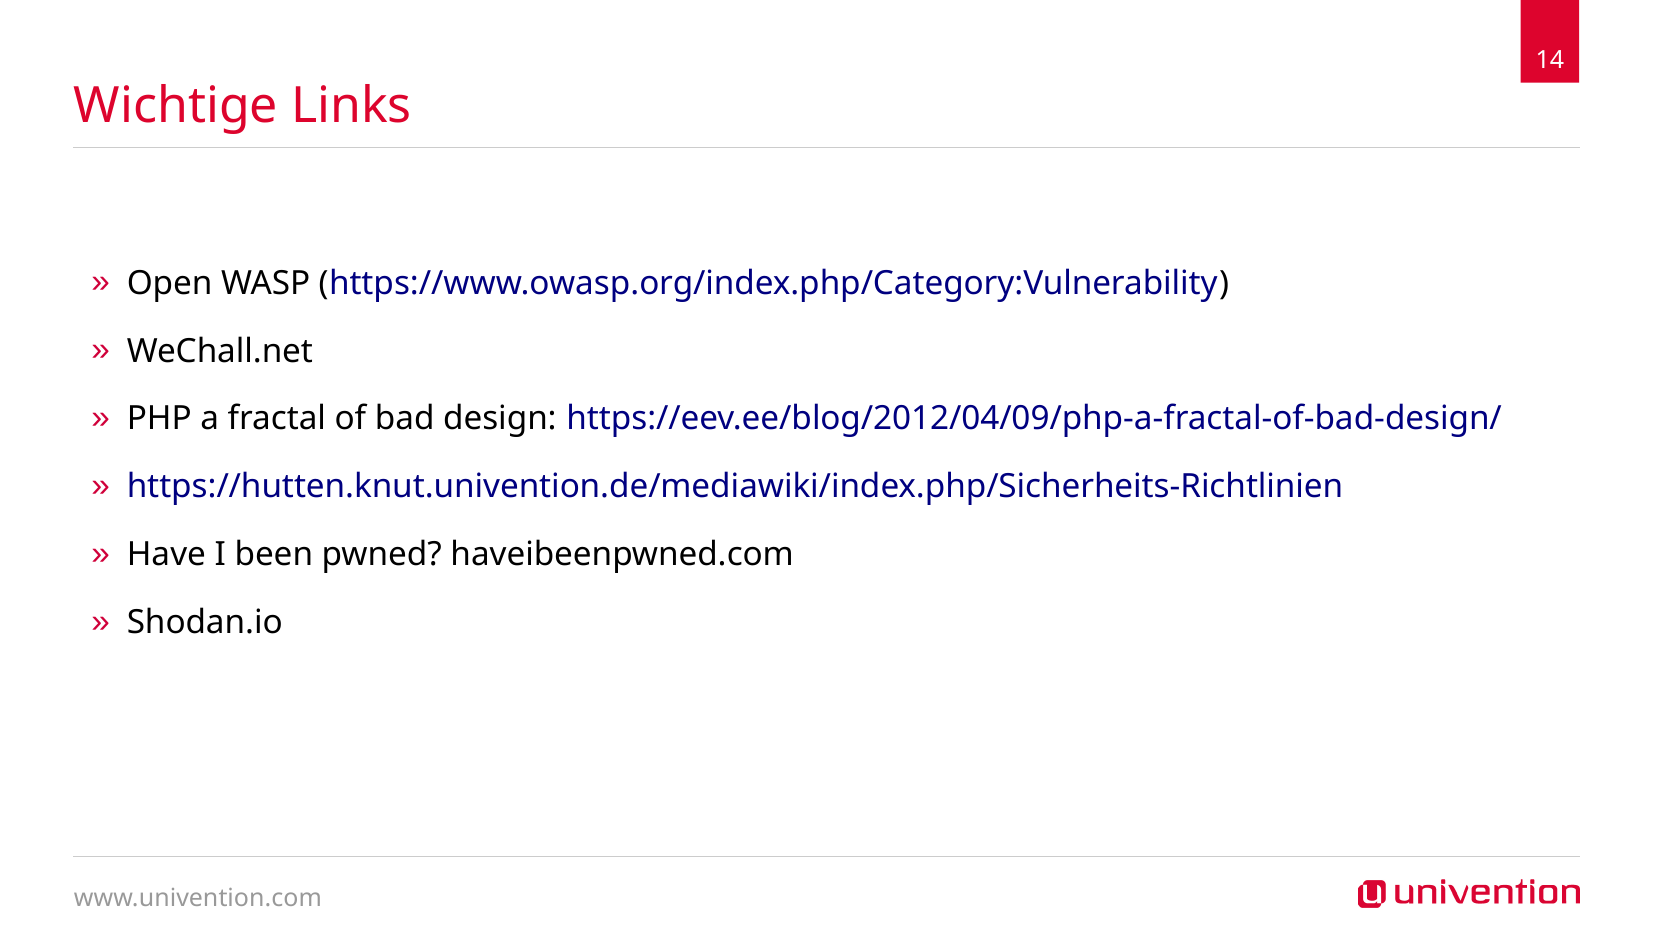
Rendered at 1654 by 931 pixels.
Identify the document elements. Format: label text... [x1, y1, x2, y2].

title Wichtige Links [73, 59, 1580, 148]
list Open WASP (https://www.owasp.org/index.php/Category:Vulnerability) WeChall.net PHP a fractal of bad design: https://eev.ee/blog/2012/04/09/php-a-fractal-of-bad-design/ https://hutten.knut.univention.de/mediawiki/index.php/Sicherheits-Richtlinien Have I been pwned? haveibeenpwned.com Shodan.io [73, 236, 1580, 776]
picture [1358, 879, 1580, 908]
